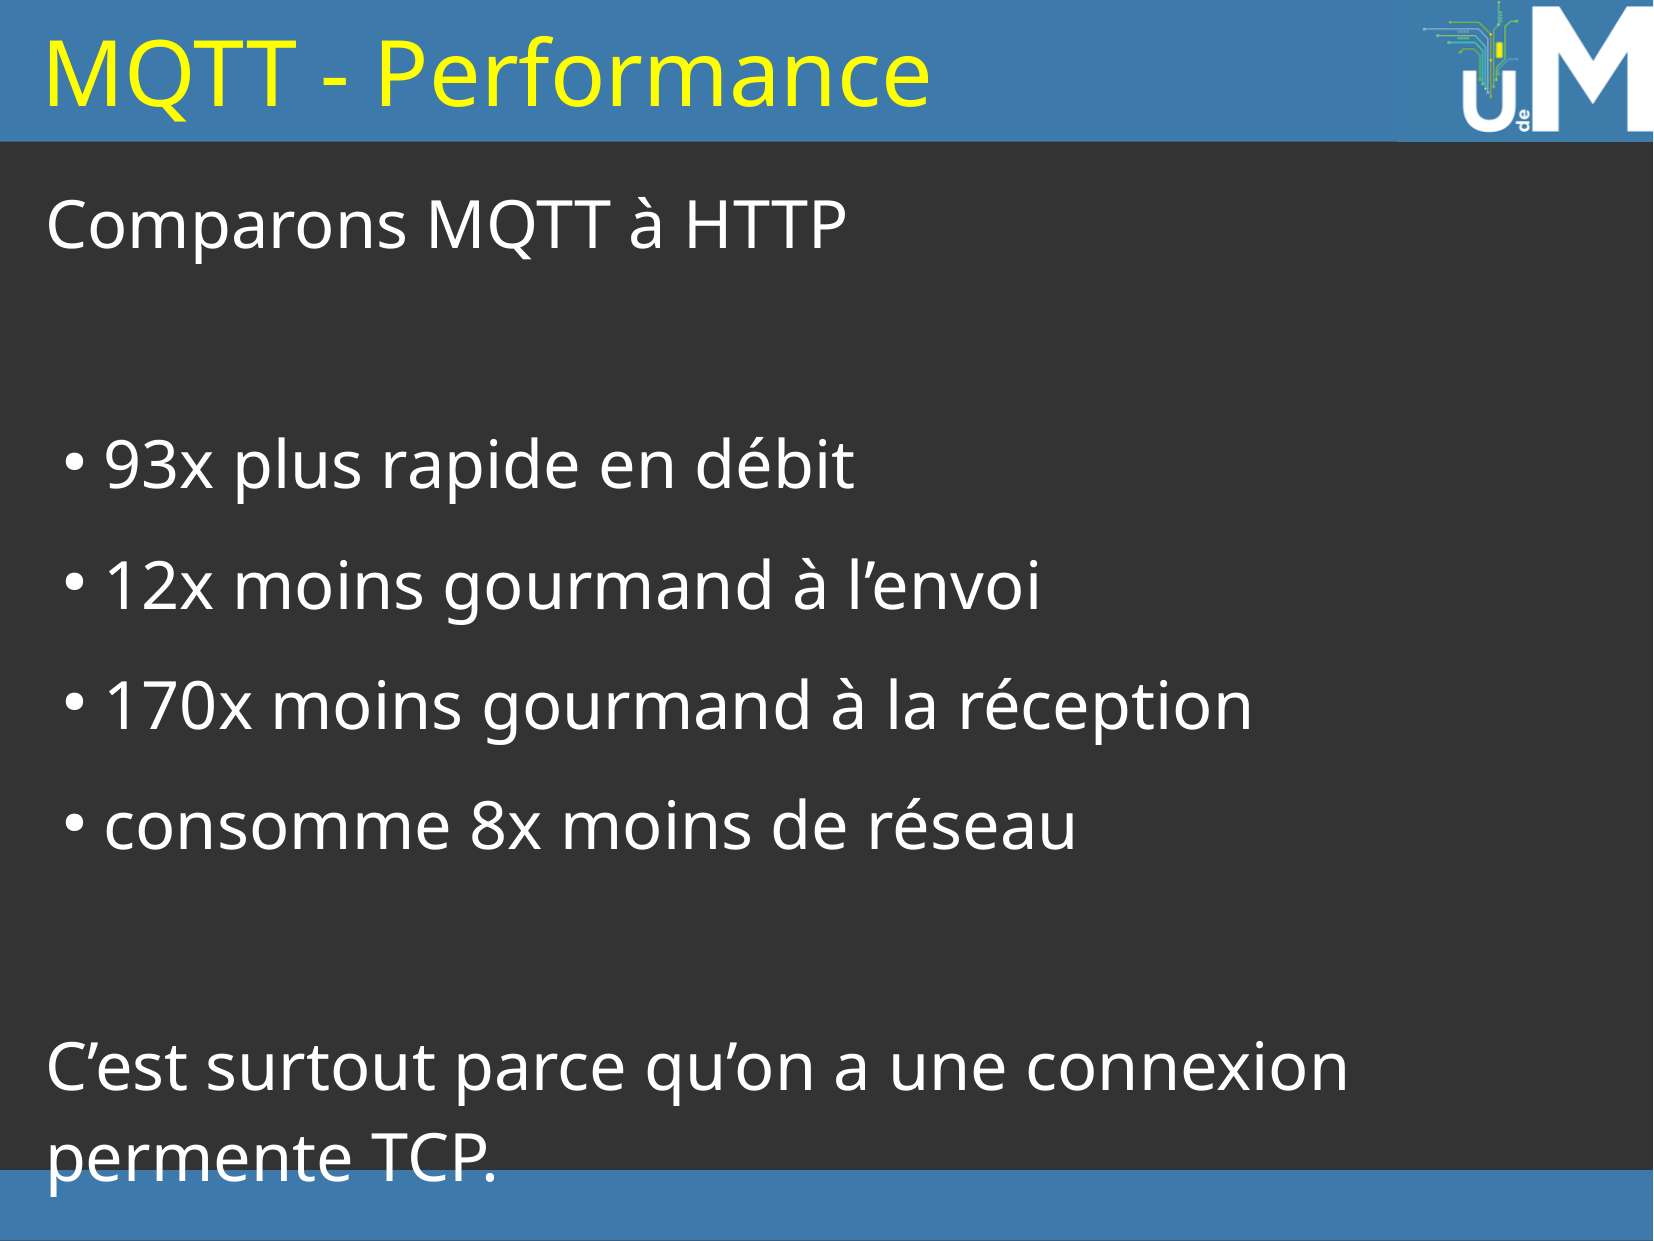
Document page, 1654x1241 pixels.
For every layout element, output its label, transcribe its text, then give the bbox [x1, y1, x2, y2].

title MQTT - Performance [41, 11, 1411, 130]
picture [1397, 0, 1654, 142]
list Comparons MQTT à HTTP 93x plus rapide en débit 12x moins gourmand à l’envoi 170x moins gourmand à la réception consomme 8x moins de réseau C’est surtout parce qu’on a une connexion permente TCP. [45, 177, 1606, 1141]
